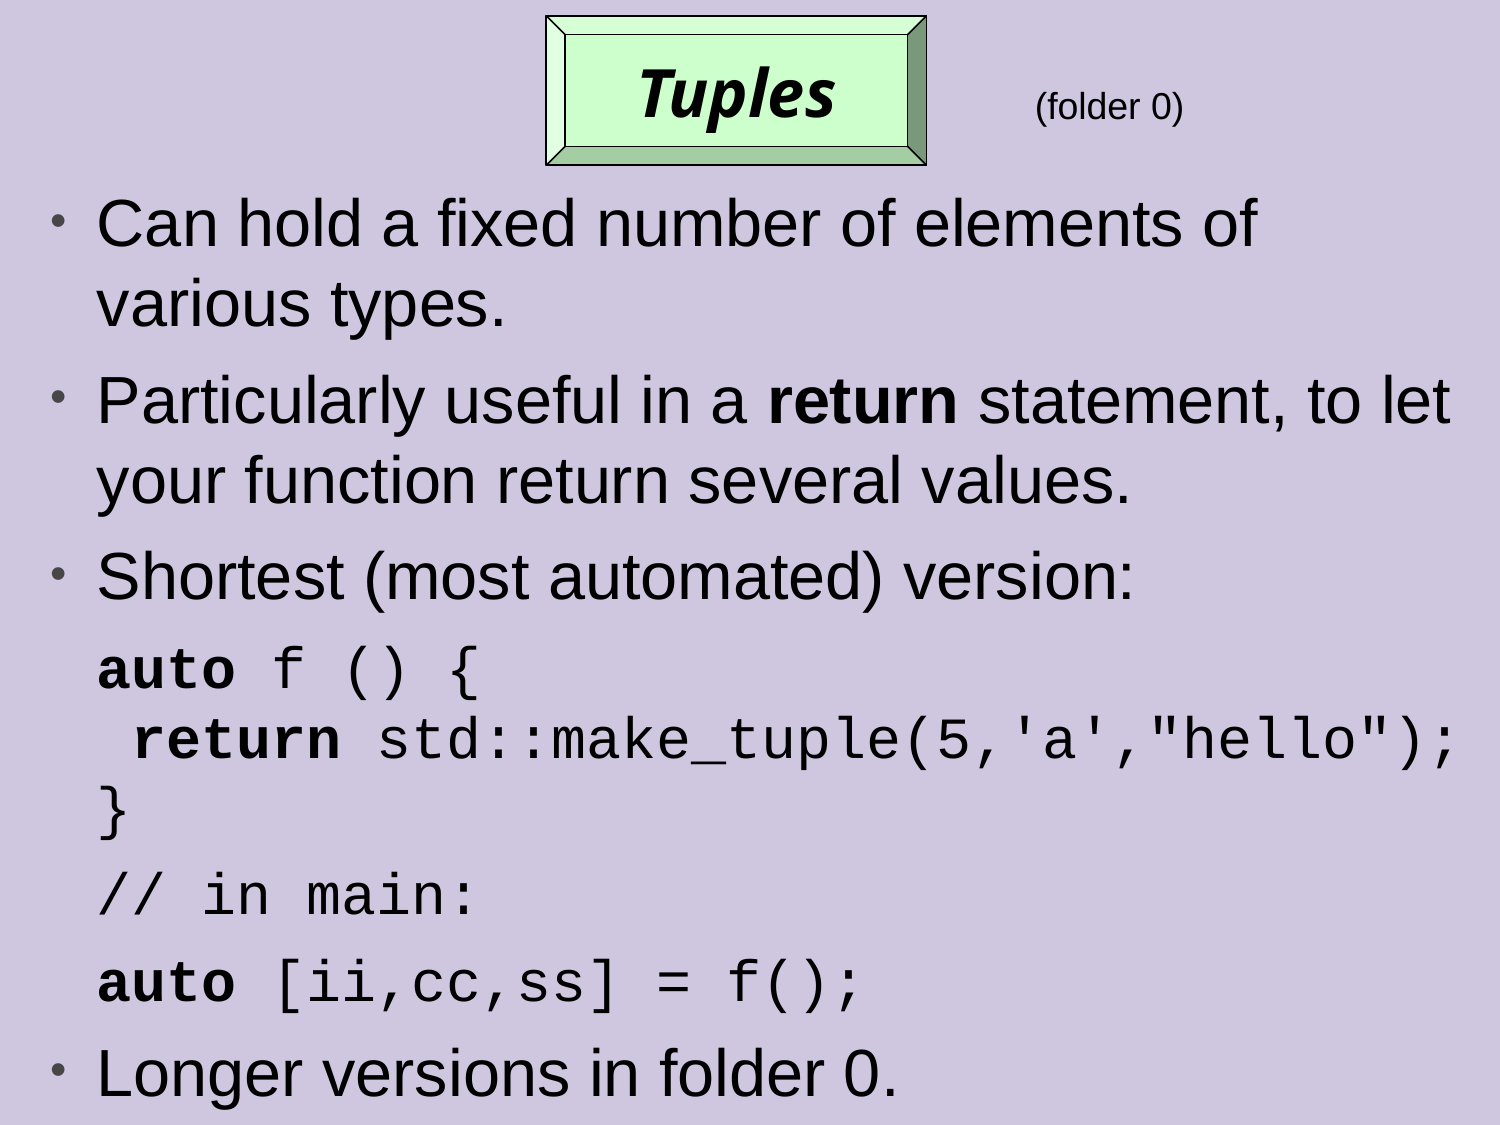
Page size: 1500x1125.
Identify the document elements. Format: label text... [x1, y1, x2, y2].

text_box Tuples [579, 40, 894, 141]
picture [545, 15, 932, 171]
text_box (folder 0) [1020, 78, 1471, 136]
list Can hold a fixed number of elements of various types. Particularly useful in a return statement, to let your function return several values. Shortest (most automated) version: auto f () { return std::make_tuple(5,'a',"hello"); } // in main: auto [ii,cc,ss] = f(); Longer versions in folder 0. [50, 179, 1468, 1112]
